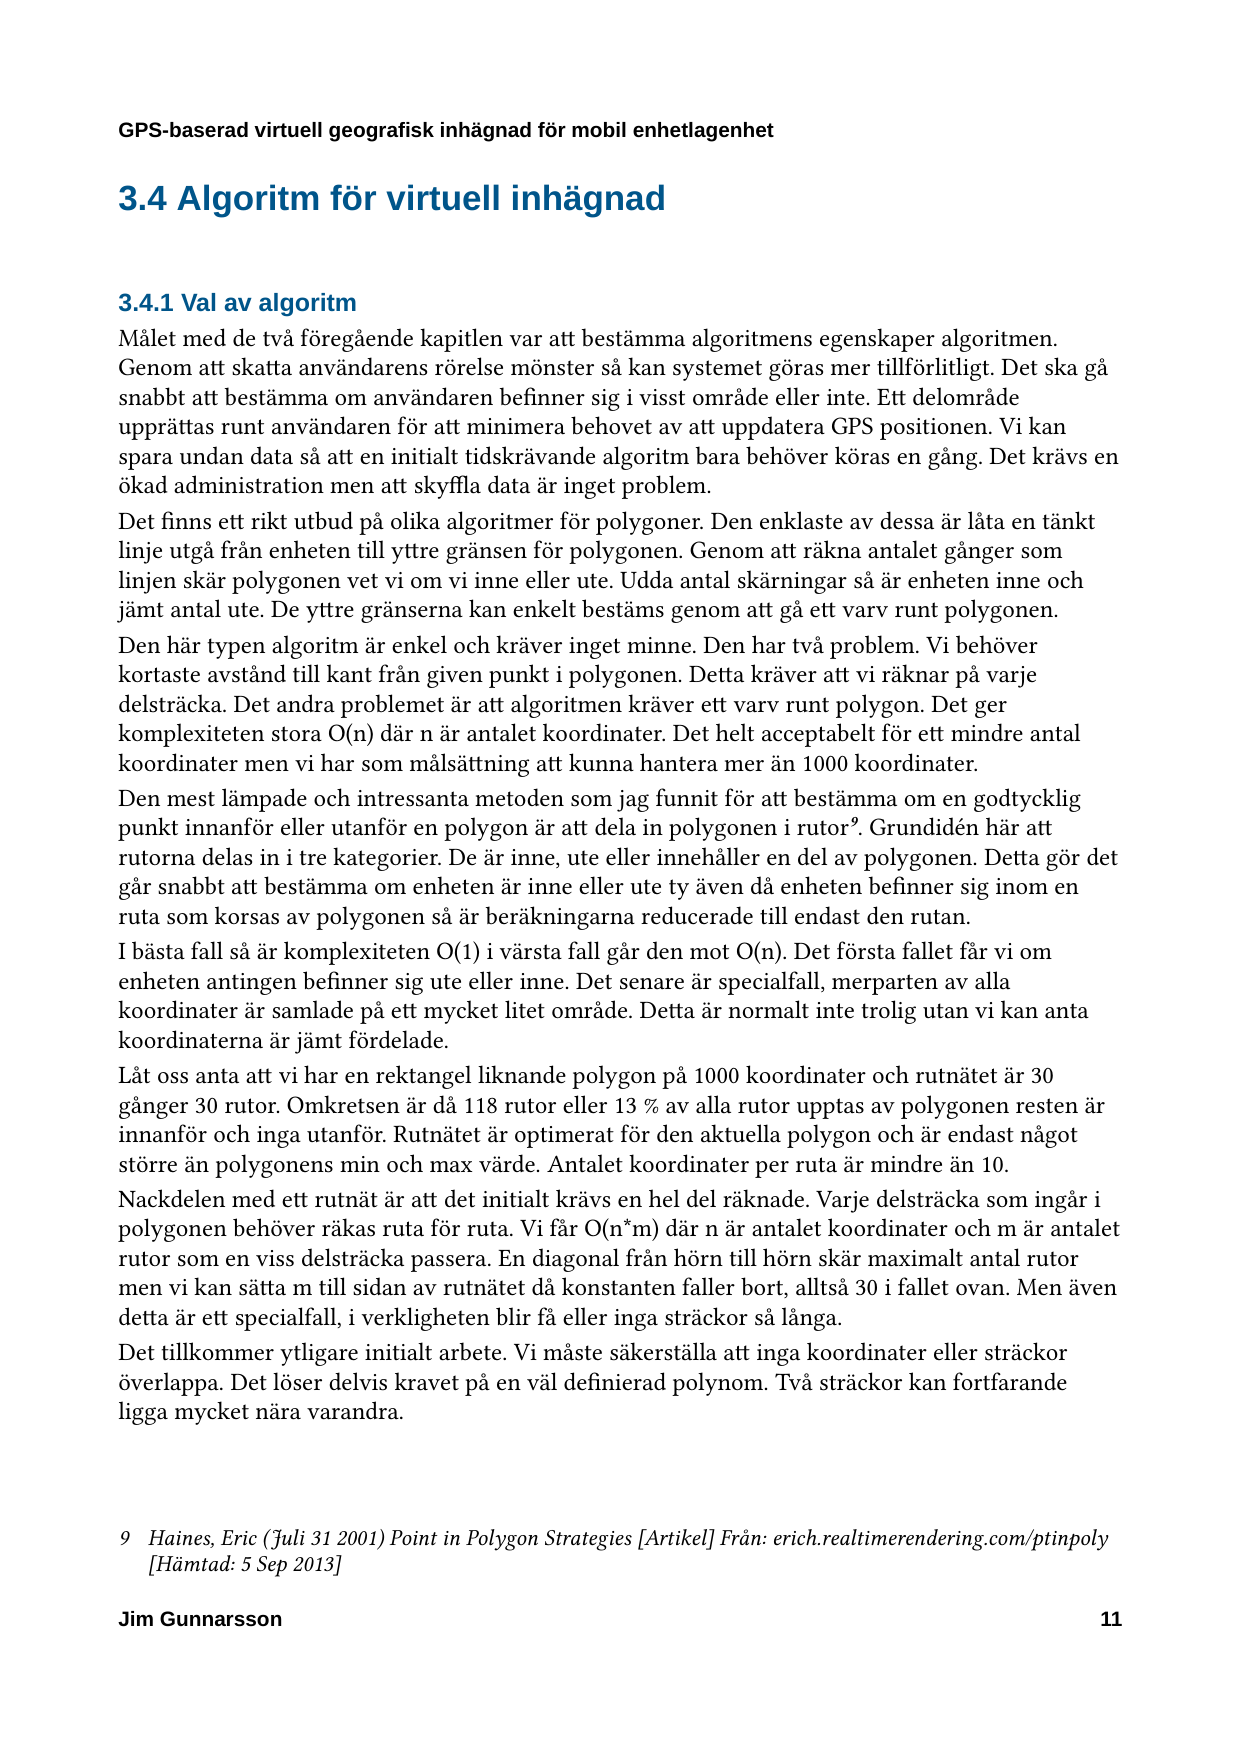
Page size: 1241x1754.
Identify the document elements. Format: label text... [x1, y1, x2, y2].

text Den mest lämpade och intressanta metoden som jag funnit för att bestämma om en godtycklig punkt innanför eller utanför en polygon är att dela in polygonen i rutor. Grundidén här att rutorna delas in i tre kategorier. De är inne, ute eller innehåller en del av polygonen. Detta gör det går snabbt att bestämma om enheten är inne eller ute ty även då enheten befinner sig inom en ruta som korsas av polygonen så är beräkningarna reducerade till endast den rutan. [118, 783, 1122, 930]
text Det finns ett rikt utbud på olika algoritmer för polygoner. Den enklaste av dessa är låta en tänkt linje utgå från enheten till yttre gränsen för polygonen. Genom att räkna antalet gånger som linjen skär polygonen vet vi om vi inne eller ute. Udda antal skärningar så är enheten inne och jämt antal ute. De yttre gränserna kan enkelt bestäms genom att gå ett varv runt polygonen. [118, 506, 1122, 623]
text Låt oss anta att vi har en rektangel liknande polygon på 1000 koordinater och rutnätet är 30 gånger 30 rutor. Omkretsen är då 118 rutor eller 13 % av alla rutor upptas av polygonen resten är innanför och inga utanför. Rutnätet är optimerat för den aktuella polygon och är endast något större än polygonens min och max värde. Antalet koordinater per ruta är mindre än 10. [118, 1060, 1122, 1178]
text Målet med de två föregående kapitlen var att bestämma algoritmens egenskaper algoritmen. Genom att skatta användarens rörelse mönster så kan systemet göras mer tillförlitligt. Det ska gå snabbt att bestämma om användaren befinner sig i visst område eller inte. Ett delområde upprättas runt användaren för att minimera behovet av att uppdatera GPS positionen. Vi kan spara undan data så att en initialt tidskrävande algoritm bara behöver köras en gång. Det krävs en ökad administration men att skyffla data är inget problem. [118, 323, 1122, 500]
text I bästa fall så är komplexiteten O(1) i värsta fall går den mot O(n). Det första fallet får vi om enheten antingen befinner sig ute eller inne. Det senare är specialfall, merparten av alla koordinater är samlade på ett mycket litet område. Detta är normalt inte trolig utan vi kan anta koordinaterna är jämt fördelade. [118, 936, 1122, 1054]
subtitle Algoritm för virtuell inhägnad [118, 177, 1122, 217]
text Den här typen algoritm är enkel och kräver inget minne. Den har två problem. Vi behöver kortaste avstånd till kant från given punkt i polygonen. Detta kräver att vi räknar på varje delsträcka. Det andra problemet är att algoritmen kräver ett varv runt polygon. Det ger komplexiteten stora O(n) där n är antalet koordinater. Det helt acceptabelt för ett mindre antal koordinater men vi har som målsättning att kunna hantera mer än 1000 koordinater. [118, 629, 1122, 777]
text Nackdelen med ett rutnät är att det initialt krävs en hel del räknade. Varje delsträcka som ingår i polygonen behöver räkas ruta för ruta. Vi får O(n*m) där n är antalet koordinater och m är antalet rutor som en viss delsträcka passera. En diagonal från hörn till hörn skär maximalt antal rutor men vi kan sätta m till sidan av rutnätet då konstanten faller bort, alltså 30 i fallet ovan. Men även detta är ett specialfall, i verkligheten blir få eller inga sträckor så långa. [118, 1184, 1122, 1331]
subtitle Val av algoritm [118, 288, 1122, 317]
text Det tillkommer ytligare initialt arbete. Vi måste säkerställa att inga koordinater eller sträckor överlappa. Det löser delvis kravet på en väl definierad polynom. Två sträckor kan fortfarande ligga mycket nära varandra. [118, 1337, 1122, 1426]
text Haines, Eric (Juli 31 2001) Point in Polygon Strategies [Artikel] Från: erich.realtimerendering.com/ptinpoly [Hämtad: 5 Sep 2013] [118, 1524, 1122, 1577]
